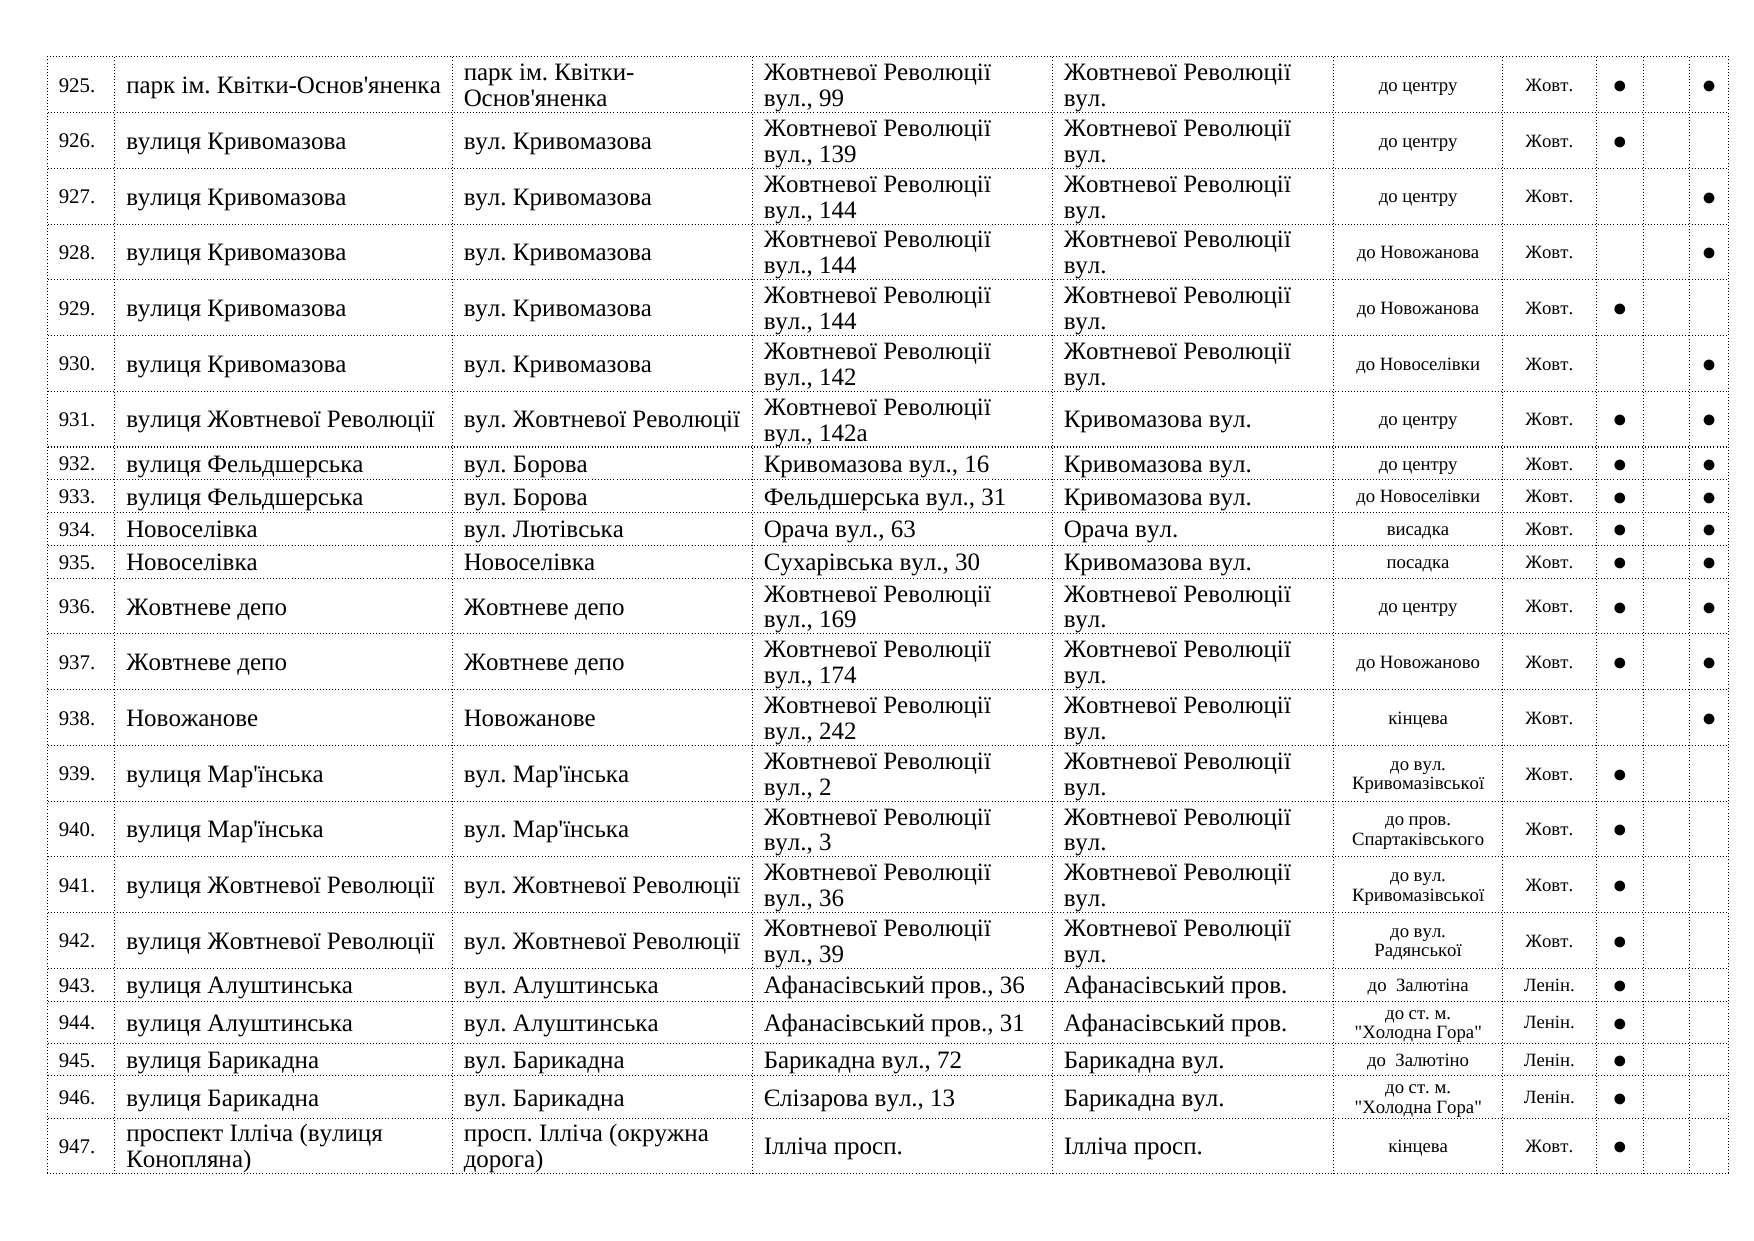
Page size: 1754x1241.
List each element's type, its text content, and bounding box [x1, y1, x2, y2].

table_cell [47, 1118, 115, 1173]
table_cell [1643, 1043, 1689, 1075]
table_cell [1690, 1075, 1728, 1117]
table_cell [47, 512, 115, 545]
table_cell [1643, 279, 1689, 335]
table_cell ● [1596, 545, 1643, 578]
table_cell Ілліча просп. [752, 1118, 1052, 1173]
table_cell вул. Мар'їнська [452, 801, 752, 856]
table_cell [1690, 801, 1728, 856]
table_cell Ленін. [1502, 1043, 1596, 1075]
table_cell [47, 168, 115, 223]
table_cell висадка [1334, 512, 1502, 545]
table_cell вул. Кривомазова [452, 112, 752, 168]
table_cell вул. Жовтневої Революції [452, 391, 752, 446]
table_cell вулиця Кривомазова [115, 168, 452, 223]
table_cell до Залютіно [1334, 1043, 1502, 1075]
table_cell [1643, 633, 1689, 689]
table_cell Барикадна вул., 72 [752, 1043, 1052, 1075]
table_cell ● [1690, 545, 1728, 578]
table_cell Кривомазова вул. [1052, 391, 1333, 446]
table_cell [1643, 224, 1689, 279]
table_cell вулиця Алуштинська [115, 1001, 452, 1043]
table_cell [1643, 912, 1689, 968]
table_cell Жовт. [1502, 168, 1596, 223]
table_cell ● [1690, 689, 1728, 745]
table_cell вул. Кривомазова [452, 224, 752, 279]
table_cell парк ім. Квітки-Основ'яненка [452, 56, 752, 112]
table_cell проспект Ілліча (вулиця Конопляна) [115, 1118, 452, 1173]
table_cell [1643, 1118, 1689, 1173]
table_cell Жовтневої Революції вул., 36 [752, 856, 1052, 912]
table_cell вулиця Кривомазова [115, 279, 452, 335]
table_cell Жовтневої Революції вул. [1052, 224, 1333, 279]
table_cell Орача вул., 63 [752, 512, 1052, 545]
table_cell [1643, 335, 1689, 391]
table_cell [47, 689, 115, 745]
table_cell до Новожанова [1334, 279, 1502, 335]
table_cell Жовт. [1502, 745, 1596, 801]
table_cell [1690, 912, 1728, 968]
table_cell Барикадна вул. [1052, 1043, 1333, 1075]
table_cell [1643, 968, 1689, 1001]
table_cell [47, 112, 115, 168]
table_cell Новожанове [115, 689, 452, 745]
table_cell Ленін. [1502, 1075, 1596, 1117]
table_cell вулиця Алуштинська [115, 968, 452, 1001]
table_cell Орача вул. [1052, 512, 1333, 545]
table_cell до вул. Кривомазівської [1334, 745, 1502, 801]
table_cell [47, 856, 115, 912]
table_cell Жовт. [1502, 912, 1596, 968]
table_cell вул. Мар'їнська [452, 745, 752, 801]
table_cell [1643, 1001, 1689, 1043]
table_cell Жовт. [1502, 633, 1596, 689]
table_cell Новоселівка [452, 545, 752, 578]
table_cell вул. Барикадна [452, 1075, 752, 1117]
table_cell ● [1690, 479, 1728, 512]
table_cell Єлізарова вул., 13 [752, 1075, 1052, 1117]
table_cell вул. Барикадна [452, 1043, 752, 1075]
table_cell до центру [1334, 56, 1502, 112]
table_cell Новоселівка [115, 545, 452, 578]
table_cell ● [1596, 745, 1643, 801]
table_cell Жовтневої Революції вул. [1052, 856, 1333, 912]
table_cell ● [1690, 391, 1728, 446]
table_cell Жовтневої Революції вул., 144 [752, 224, 1052, 279]
table_cell Ленін. [1502, 968, 1596, 1001]
table_cell Жовт. [1502, 446, 1596, 479]
table_cell [1643, 801, 1689, 856]
table_cell [47, 446, 115, 479]
table_cell ● [1596, 633, 1643, 689]
table_cell Жовтневої Революції вул., 3 [752, 801, 1052, 856]
table_cell Сухарівська вул., 30 [752, 545, 1052, 578]
table_cell ● [1596, 1043, 1643, 1075]
table_cell [1643, 391, 1689, 446]
table_cell [1596, 168, 1643, 223]
table_cell Жовт. [1502, 856, 1596, 912]
table_cell до Новоселівки [1334, 335, 1502, 391]
table_cell [47, 578, 115, 633]
table_cell до вул. Кривомазівської [1334, 856, 1502, 912]
table_cell [1690, 1043, 1728, 1075]
table_cell Жовт. [1502, 391, 1596, 446]
table_cell вулиця Кривомазова [115, 335, 452, 391]
table_cell Афанасівський пров. [1052, 1001, 1333, 1043]
table_cell [47, 56, 115, 112]
table_cell Жовтневої Революції вул., 242 [752, 689, 1052, 745]
table_cell Барикадна вул. [1052, 1075, 1333, 1117]
table_cell Кривомазова вул. [1052, 446, 1333, 479]
table_cell посадка [1334, 545, 1502, 578]
table_cell вулиця Барикадна [115, 1043, 452, 1075]
table_cell Жовт. [1502, 1118, 1596, 1173]
table_cell Ленін. [1502, 1001, 1596, 1043]
table_cell Жовтневе депо [452, 578, 752, 633]
table_cell вулиця Мар'їнська [115, 801, 452, 856]
table_cell ● [1596, 56, 1643, 112]
table_cell [1690, 279, 1728, 335]
table_cell Жовтневої Революції вул. [1052, 578, 1333, 633]
table_cell [1596, 689, 1643, 745]
table_cell Жовтневої Революції вул. [1052, 912, 1333, 968]
table_cell ● [1596, 391, 1643, 446]
table_cell Жовт. [1502, 578, 1596, 633]
table_cell [1690, 112, 1728, 168]
table_cell [47, 1043, 115, 1075]
table_cell вул. Алуштинська [452, 968, 752, 1001]
table_cell [1643, 168, 1689, 223]
table_cell до центру [1334, 168, 1502, 223]
table_cell вулиця Фельдшерська [115, 479, 452, 512]
table_cell [47, 479, 115, 512]
table_cell вул. Борова [452, 446, 752, 479]
table_cell Жовтневої Революції вул., 139 [752, 112, 1052, 168]
table_cell ● [1690, 335, 1728, 391]
table_cell [47, 279, 115, 335]
table_cell [47, 968, 115, 1001]
table_cell до центру [1334, 112, 1502, 168]
table_cell Жовтневе депо [115, 633, 452, 689]
table_cell Жовтневе депо [452, 633, 752, 689]
table_cell кінцева [1334, 689, 1502, 745]
table_cell Жовтневої Революції вул., 169 [752, 578, 1052, 633]
table_cell Жовт. [1502, 56, 1596, 112]
table_cell Жовтневої Революції вул., 144 [752, 279, 1052, 335]
table_cell Афанасівський пров., 31 [752, 1001, 1052, 1043]
table_cell до Залютіна [1334, 968, 1502, 1001]
table_cell вул. Жовтневої Революції [452, 856, 752, 912]
table_cell Жовтневої Революції вул. [1052, 633, 1333, 689]
table_cell ● [1596, 1075, 1643, 1117]
table_cell Афанасівський пров., 36 [752, 968, 1052, 1001]
table_cell кінцева [1334, 1118, 1502, 1173]
table_cell до центру [1334, 446, 1502, 479]
table_cell до ст. м. "Холодна Гора" [1334, 1075, 1502, 1117]
table_cell [1643, 112, 1689, 168]
table_cell вул. Кривомазова [452, 335, 752, 391]
table_cell Жовт. [1502, 479, 1596, 512]
table_cell до пров. Спартаківського [1334, 801, 1502, 856]
table_cell вул. Борова [452, 479, 752, 512]
table_cell Жовтневої Революції вул., 144 [752, 168, 1052, 223]
table_cell просп. Ілліча (окружна дорога) [452, 1118, 752, 1173]
table_cell [1643, 479, 1689, 512]
table_cell [47, 745, 115, 801]
table_cell вулиця Жовтневої Революції [115, 912, 452, 968]
table_cell ● [1690, 633, 1728, 689]
table_cell до центру [1334, 578, 1502, 633]
table_cell Жовт. [1502, 112, 1596, 168]
table_cell Жовтневої Революції вул., 2 [752, 745, 1052, 801]
table_cell [47, 912, 115, 968]
table_cell [1643, 856, 1689, 912]
table_cell Жовт. [1502, 224, 1596, 279]
table_cell Жовтневе депо [115, 578, 452, 633]
table_cell вулиця Фельдшерська [115, 446, 452, 479]
table_cell [1690, 968, 1728, 1001]
table_cell ● [1596, 856, 1643, 912]
table_cell Афанасівський пров. [1052, 968, 1333, 1001]
table_cell [1643, 1075, 1689, 1117]
table_cell Жовтневої Революції вул., 99 [752, 56, 1052, 112]
table_cell [47, 224, 115, 279]
table_cell вулиця Жовтневої Революції [115, 391, 452, 446]
table_cell Жовт. [1502, 512, 1596, 545]
table_cell ● [1690, 56, 1728, 112]
table_cell [47, 545, 115, 578]
table_cell Кривомазова вул. [1052, 479, 1333, 512]
table_cell ● [1596, 512, 1643, 545]
table_cell [1643, 512, 1689, 545]
table_cell Жовт. [1502, 279, 1596, 335]
table_cell вулиця Кривомазова [115, 224, 452, 279]
table_cell ● [1596, 968, 1643, 1001]
table_cell ● [1690, 578, 1728, 633]
table_cell ● [1596, 446, 1643, 479]
table_cell ● [1596, 912, 1643, 968]
table_cell ● [1690, 224, 1728, 279]
table_cell Жовтневої Революції вул. [1052, 745, 1333, 801]
table_cell [1643, 745, 1689, 801]
table_cell [1690, 745, 1728, 801]
table_cell Жовтневої Революції вул., 142 [752, 335, 1052, 391]
table_cell вулиця Кривомазова [115, 112, 452, 168]
table_cell до вул. Радянської [1334, 912, 1502, 968]
table_cell [1643, 578, 1689, 633]
table_cell ● [1596, 479, 1643, 512]
table_cell вулиця Барикадна [115, 1075, 452, 1117]
table_cell Жовтневої Революції вул., 142а [752, 391, 1052, 446]
table_cell до ст. м. "Холодна Гора" [1334, 1001, 1502, 1043]
table_cell [1690, 856, 1728, 912]
table_cell Жовт. [1502, 689, 1596, 745]
table_cell [47, 391, 115, 446]
table_cell [1643, 446, 1689, 479]
table_cell [1643, 545, 1689, 578]
table_cell Жовт. [1502, 335, 1596, 391]
table_cell Жовтневої Революції вул. [1052, 279, 1333, 335]
table_cell до Новожаново [1334, 633, 1502, 689]
table_cell Жовтневої Революції вул. [1052, 168, 1333, 223]
table_cell [47, 1001, 115, 1043]
table_cell вул. Лютівська [452, 512, 752, 545]
table_cell до Новоселівки [1334, 479, 1502, 512]
table_cell вулиця Жовтневої Революції [115, 856, 452, 912]
table_cell парк ім. Квітки-Основ'яненка [115, 56, 452, 112]
table_cell ● [1690, 446, 1728, 479]
table_cell [1596, 335, 1643, 391]
table_cell Жовтневої Революції вул. [1052, 689, 1333, 745]
table_cell ● [1596, 279, 1643, 335]
table_cell ● [1596, 578, 1643, 633]
table_cell ● [1596, 801, 1643, 856]
table_cell [1643, 689, 1689, 745]
table_cell Фельдшерська вул., 31 [752, 479, 1052, 512]
table_cell ● [1690, 512, 1728, 545]
table_cell Жовтневої Революції вул. [1052, 56, 1333, 112]
table_cell до центру [1334, 391, 1502, 446]
table_cell ● [1690, 168, 1728, 223]
table_cell ● [1596, 1118, 1643, 1173]
table_cell до Новожанова [1334, 224, 1502, 279]
table_cell [1690, 1118, 1728, 1173]
table_cell вул. Алуштинська [452, 1001, 752, 1043]
table_cell [47, 633, 115, 689]
table_cell [47, 801, 115, 856]
table_cell ● [1596, 112, 1643, 168]
table_cell вулиця Мар'їнська [115, 745, 452, 801]
table_cell Жовт. [1502, 545, 1596, 578]
table_cell Новожанове [452, 689, 752, 745]
table_cell Кривомазова вул. [1052, 545, 1333, 578]
table_cell [1643, 56, 1689, 112]
table_cell ● [1596, 1001, 1643, 1043]
table_cell [47, 1075, 115, 1117]
table_cell Жовтневої Революції вул. [1052, 801, 1333, 856]
table_cell вул. Кривомазова [452, 279, 752, 335]
table_cell Жовтневої Революції вул., 174 [752, 633, 1052, 689]
table_cell [1690, 1001, 1728, 1043]
table_cell [1596, 224, 1643, 279]
table_cell Жовтневої Революції вул. [1052, 112, 1333, 168]
table_cell Кривомазова вул., 16 [752, 446, 1052, 479]
table_cell вул. Жовтневої Революції [452, 912, 752, 968]
table_cell Ілліча просп. [1052, 1118, 1333, 1173]
table_cell Жовт. [1502, 801, 1596, 856]
table_cell Жовтневої Революції вул., 39 [752, 912, 1052, 968]
table_cell вул. Кривомазова [452, 168, 752, 223]
table_cell [47, 335, 115, 391]
table_cell Жовтневої Революції вул. [1052, 335, 1333, 391]
table_cell Новоселівка [115, 512, 452, 545]
